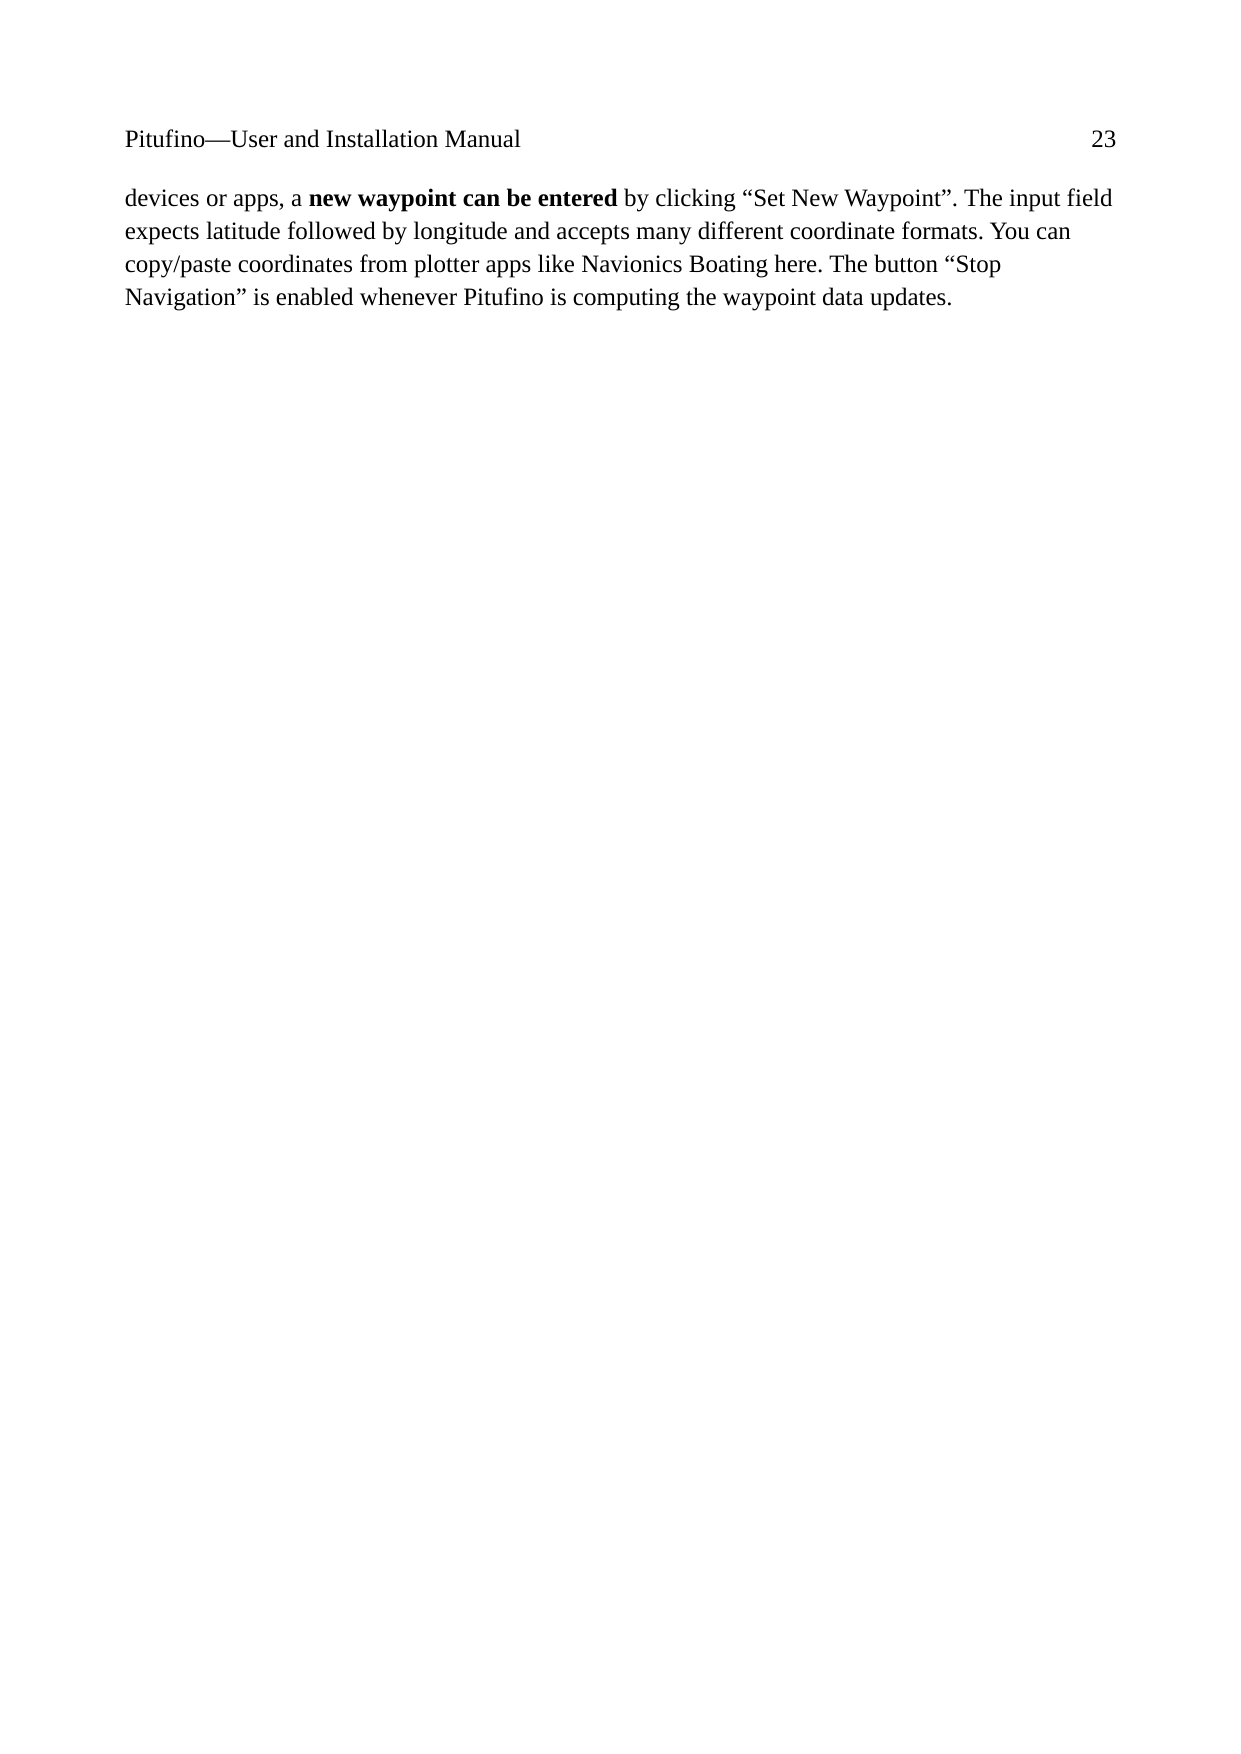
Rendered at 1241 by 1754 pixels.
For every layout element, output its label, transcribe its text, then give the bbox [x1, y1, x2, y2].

text devices or apps, a new waypoint can be entered by clicking “Set New Waypoint”. The input field expects latitude followed by longitude and accepts many different coordinate formats. You can copy/paste coordinates from plotter apps like Navionics Boating here. The button “Stop Navigation” is enabled whenever Pitufino is computing the waypoint data updates. [124, 183, 1116, 311]
